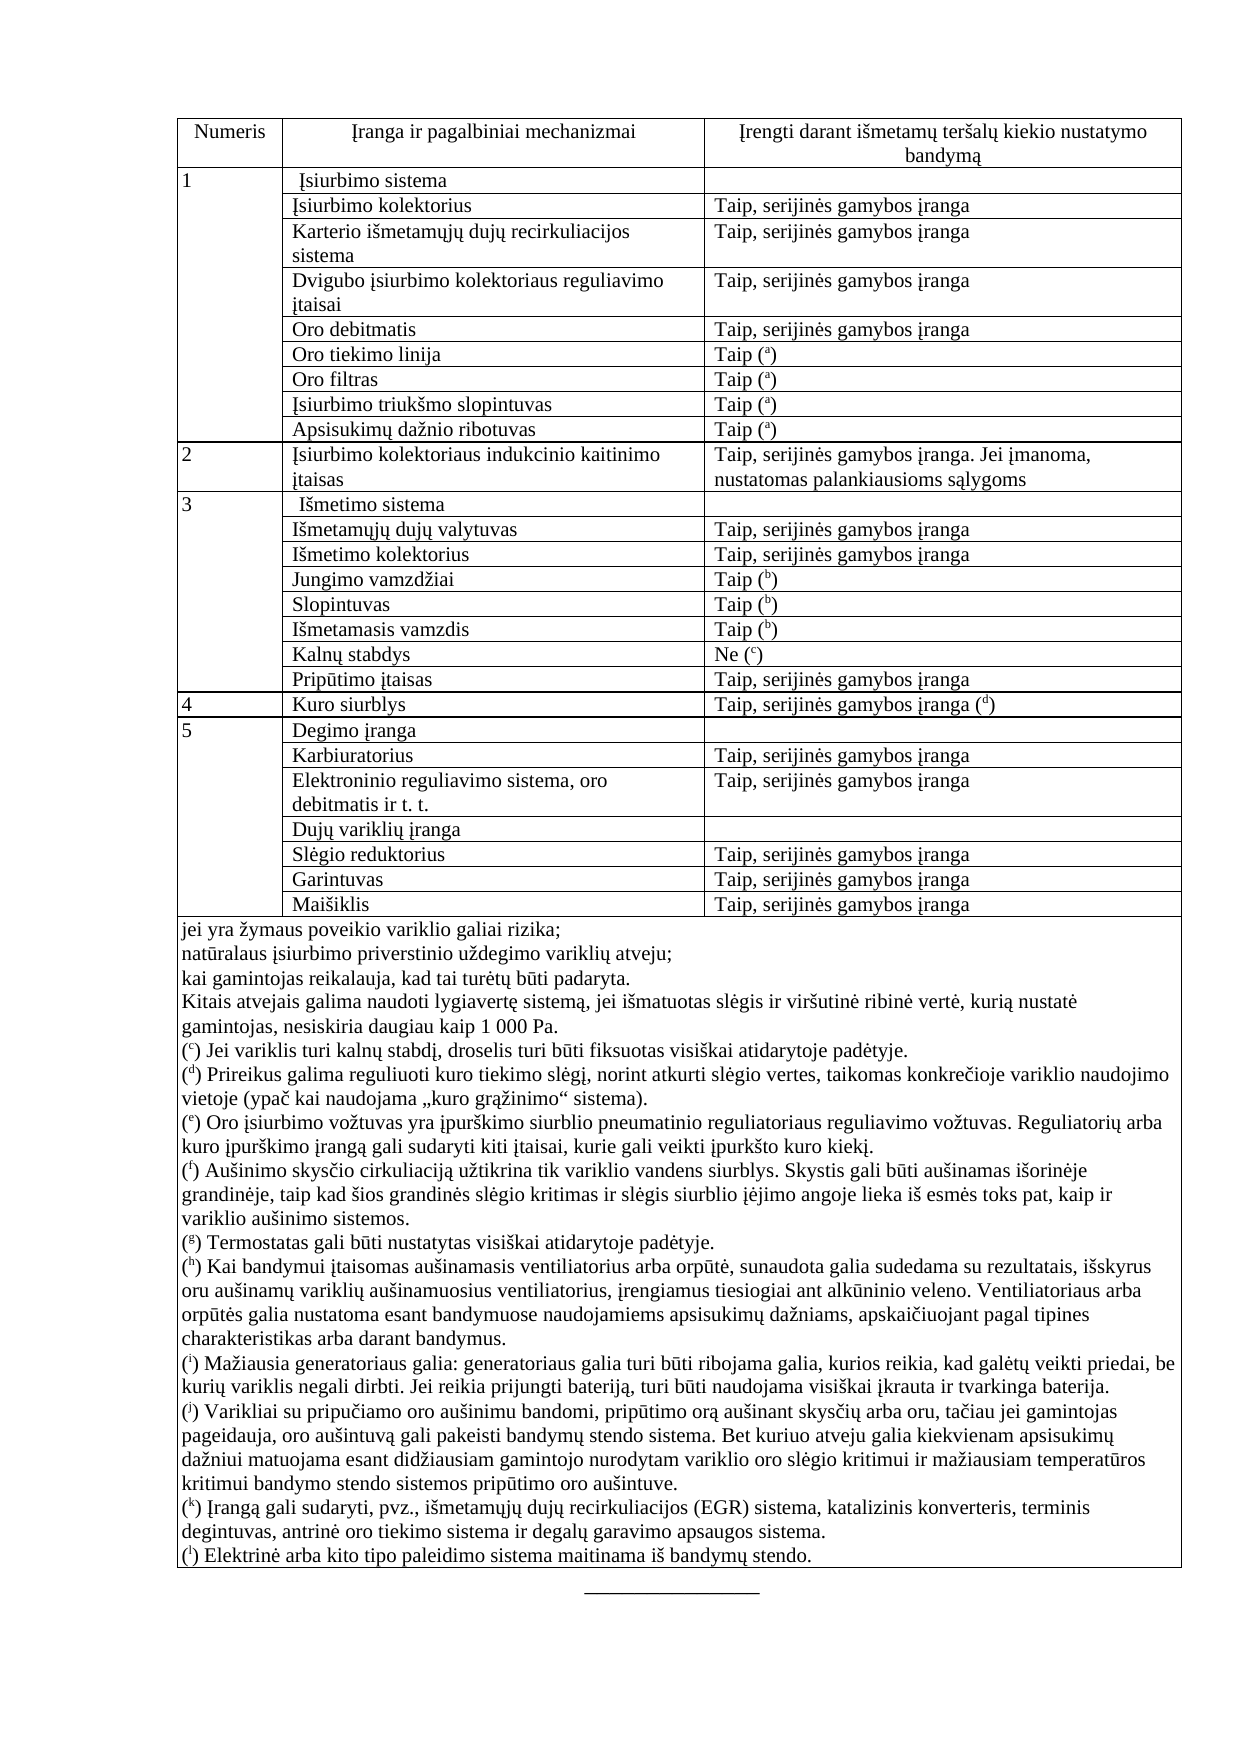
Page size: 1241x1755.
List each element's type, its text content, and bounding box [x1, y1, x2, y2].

table_cell [178, 341, 282, 366]
table_cell 1 [178, 168, 282, 192]
table_cell Taip (b) [705, 592, 1181, 616]
table_cell [178, 267, 282, 316]
table_cell Oro filtras [283, 367, 704, 391]
table_cell Taip, serijinės gamybos įranga [705, 667, 1181, 691]
table_cell [178, 391, 282, 416]
table_cell Taip, serijinės gamybos įranga [705, 219, 1181, 267]
table_cell Taip, serijinės gamybos įranga [705, 743, 1181, 767]
table_cell Apsisukimų dažnio ribotuvas [283, 417, 704, 441]
table_cell Taip (a) [705, 367, 1181, 391]
table_cell Taip (b) [705, 567, 1181, 591]
table_cell [705, 817, 1181, 841]
table_cell Įsiurbimo triukšmo slopintuvas [283, 392, 704, 416]
table_cell [178, 742, 282, 767]
table_cell [178, 866, 282, 891]
table_cell Taip, serijinės gamybos įranga [705, 268, 1181, 316]
table_cell Oro debitmatis [283, 317, 704, 341]
table_cell Taip, serijinės gamybos įranga [705, 842, 1181, 866]
table_cell Taip (a) [705, 417, 1181, 441]
table_cell Jungimo vamzdžiai [283, 567, 704, 591]
table_cell Kalnų stabdys [283, 642, 704, 666]
table_cell 2 [178, 443, 282, 491]
table_header Įranga ir pagalbiniai mechanizmai [283, 119, 704, 167]
table_cell 4 [178, 693, 282, 716]
table_cell 3 [178, 492, 282, 516]
table_cell Išmetamųjų dujų valytuvas [283, 517, 704, 541]
table_cell Išmetimo sistema [283, 492, 704, 516]
table_cell [178, 767, 282, 816]
table_cell [178, 193, 282, 217]
table_cell Taip (a) [705, 342, 1181, 366]
table_cell Taip, serijinės gamybos įranga [705, 317, 1181, 341]
table_cell [178, 218, 282, 267]
table_header Įrengti darant išmetamų teršalų kiekio nustatymo bandymą [705, 119, 1181, 167]
table_cell Taip (a) [705, 392, 1181, 416]
table_cell Taip, serijinės gamybos įranga (d) [705, 693, 1181, 716]
table_cell Dujų variklių įranga [283, 817, 704, 841]
table_cell Įsiurbimo sistema [283, 168, 704, 192]
table_cell [178, 616, 282, 641]
table_cell Dvigubo įsiurbimo kolektoriaus reguliavimo įtaisai [283, 268, 704, 316]
table_cell [705, 168, 1181, 192]
table_cell Garintuvas [283, 867, 704, 891]
table_cell Pripūtimo įtaisas [283, 667, 704, 691]
table_cell Taip, serijinės gamybos įranga. Jei įmanoma, nustatomas palankiausioms sąlygoms [705, 443, 1181, 491]
text ______________ [177, 1568, 1166, 1597]
table_cell jei yra žymaus poveikio variklio galiai rizika; natūralaus įsiurbimo priverstinio uždegimo variklių atveju; kai gamintojas reikalauja, kad tai turėtų būti padaryta. Kitais atvejais galima naudoti lygiavertę sistemą, jei išmatuotas slėgis ir viršutinė ribinė vertė, kurią nustatė gamintojas, nesiskiria daugiau kaip 1 000 Pa. (c) Jei variklis turi kalnų stabdį, droselis turi būti fiksuotas visiškai atidarytoje padėtyje. (d) Prireikus galima reguliuoti kuro tiekimo slėgį, norint atkurti slėgio vertes, taikomas konkrečioje variklio naudojimo vietoje (ypač kai naudojama „kuro grąžinimo“ sistema). (e) Oro įsiurbimo vožtuvas yra įpurškimo siurblio pneumatinio reguliatoriaus reguliavimo vožtuvas. Reguliatorių arba kuro įpurškimo įrangą gali sudaryti kiti įtaisai, kurie gali veikti įpurkšto kuro kiekį. (f) Aušinimo skysčio cirkuliaciją užtikrina tik variklio vandens siurblys. Skystis gali būti aušinamas išorinėje grandinėje, taip kad šios grandinės slėgio kritimas ir slėgis siurblio įėjimo angoje lieka iš esmės toks pat, kaip ir variklio aušinimo sistemos. (g) Termostatas gali būti nustatytas visiškai atidarytoje padėtyje. (h) Kai bandymui įtaisomas aušinamasis ventiliatorius arba orpūtė, sunaudota galia sudedama su rezultatais, išskyrus oru aušinamų variklių aušinamuosius ventiliatorius, įrengiamus tiesiogiai ant alkūninio veleno. Ventiliatoriaus arba orpūtės galia nustatoma esant bandymuose naudojamiems apsisukimų dažniams, apskaičiuojant pagal tipines charakteristikas arba darant bandymus. (i) Mažiausia generatoriaus galia: generatoriaus galia turi būti ribojama galia, kurios reikia, kad galėtų veikti priedai, be kurių variklis negali dirbti. Jei reikia prijungti bateriją, turi būti naudojama visiškai įkrauta ir tvarkinga baterija. (j) Varikliai su pripučiamo oro aušinimu bandomi, pripūtimo orą aušinant skysčių arba oru, tačiau jei gamintojas pageidauja, oro aušintuvą gali pakeisti bandymų stendo sistema. Bet kuriuo atveju galia kiekvienam apsisukimų dažniui matuojama esant didžiausiam gamintojo nurodytam variklio oro slėgio kritimui ir mažiausiam temperatūros kritimui bandymo stendo sistemos pripūtimo oro aušintuve. (k) Įrangą gali sudaryti, pvz., išmetamųjų dujų recirkuliacijos (EGR) sistema, katalizinis konverteris, terminis degintuvas, antrinė oro tiekimo sistema ir degalų garavimo apsaugos sistema. (l) Elektrinė arba kito tipo paleidimo sistema maitinama iš bandymų stendo. [178, 917, 1181, 1567]
table_cell 5 [178, 718, 282, 742]
table_cell Slopintuvas [283, 592, 704, 616]
table_cell [178, 816, 282, 841]
table_cell [178, 891, 282, 916]
table_cell Kuro siurblys [283, 693, 704, 716]
table_cell Karterio išmetamųjų dujų recirkuliacijos sistema [283, 219, 704, 267]
table_cell [178, 316, 282, 341]
table_cell [705, 718, 1181, 742]
table_cell Išmetamasis vamzdis [283, 617, 704, 641]
table_cell Taip, serijinės gamybos įranga [705, 892, 1181, 916]
table_cell Ne (c) [705, 642, 1181, 666]
table_cell Taip, serijinės gamybos įranga [705, 194, 1181, 217]
table_cell [178, 366, 282, 391]
table_cell [705, 492, 1181, 516]
table_cell [178, 566, 282, 591]
table_cell [178, 841, 282, 866]
table_cell Taip, serijinės gamybos įranga [705, 867, 1181, 891]
table_cell [178, 541, 282, 566]
table_header Numeris [178, 119, 282, 167]
table_cell Karbiuratorius [283, 743, 704, 767]
table_cell [178, 516, 282, 541]
table_cell [178, 641, 282, 666]
table_cell [178, 591, 282, 616]
table_cell Maišiklis [283, 892, 704, 916]
table_cell Taip, serijinės gamybos įranga [705, 542, 1181, 566]
table_cell Taip, serijinės gamybos įranga [705, 768, 1181, 816]
table_cell Įsiurbimo kolektoriaus indukcinio kaitinimo įtaisas [283, 443, 704, 491]
table_cell Elektroninio reguliavimo sistema, oro debitmatis ir t. t. [283, 768, 704, 816]
table_cell [178, 416, 282, 441]
table_cell Įsiurbimo kolektorius [283, 194, 704, 217]
table_cell Taip, serijinės gamybos įranga [705, 517, 1181, 541]
table_cell Degimo įranga [283, 718, 704, 742]
table_cell [178, 666, 282, 691]
table_cell Taip (b) [705, 617, 1181, 641]
table_cell Išmetimo kolektorius [283, 542, 704, 566]
table_cell Slėgio reduktorius [283, 842, 704, 866]
table_cell Oro tiekimo linija [283, 342, 704, 366]
